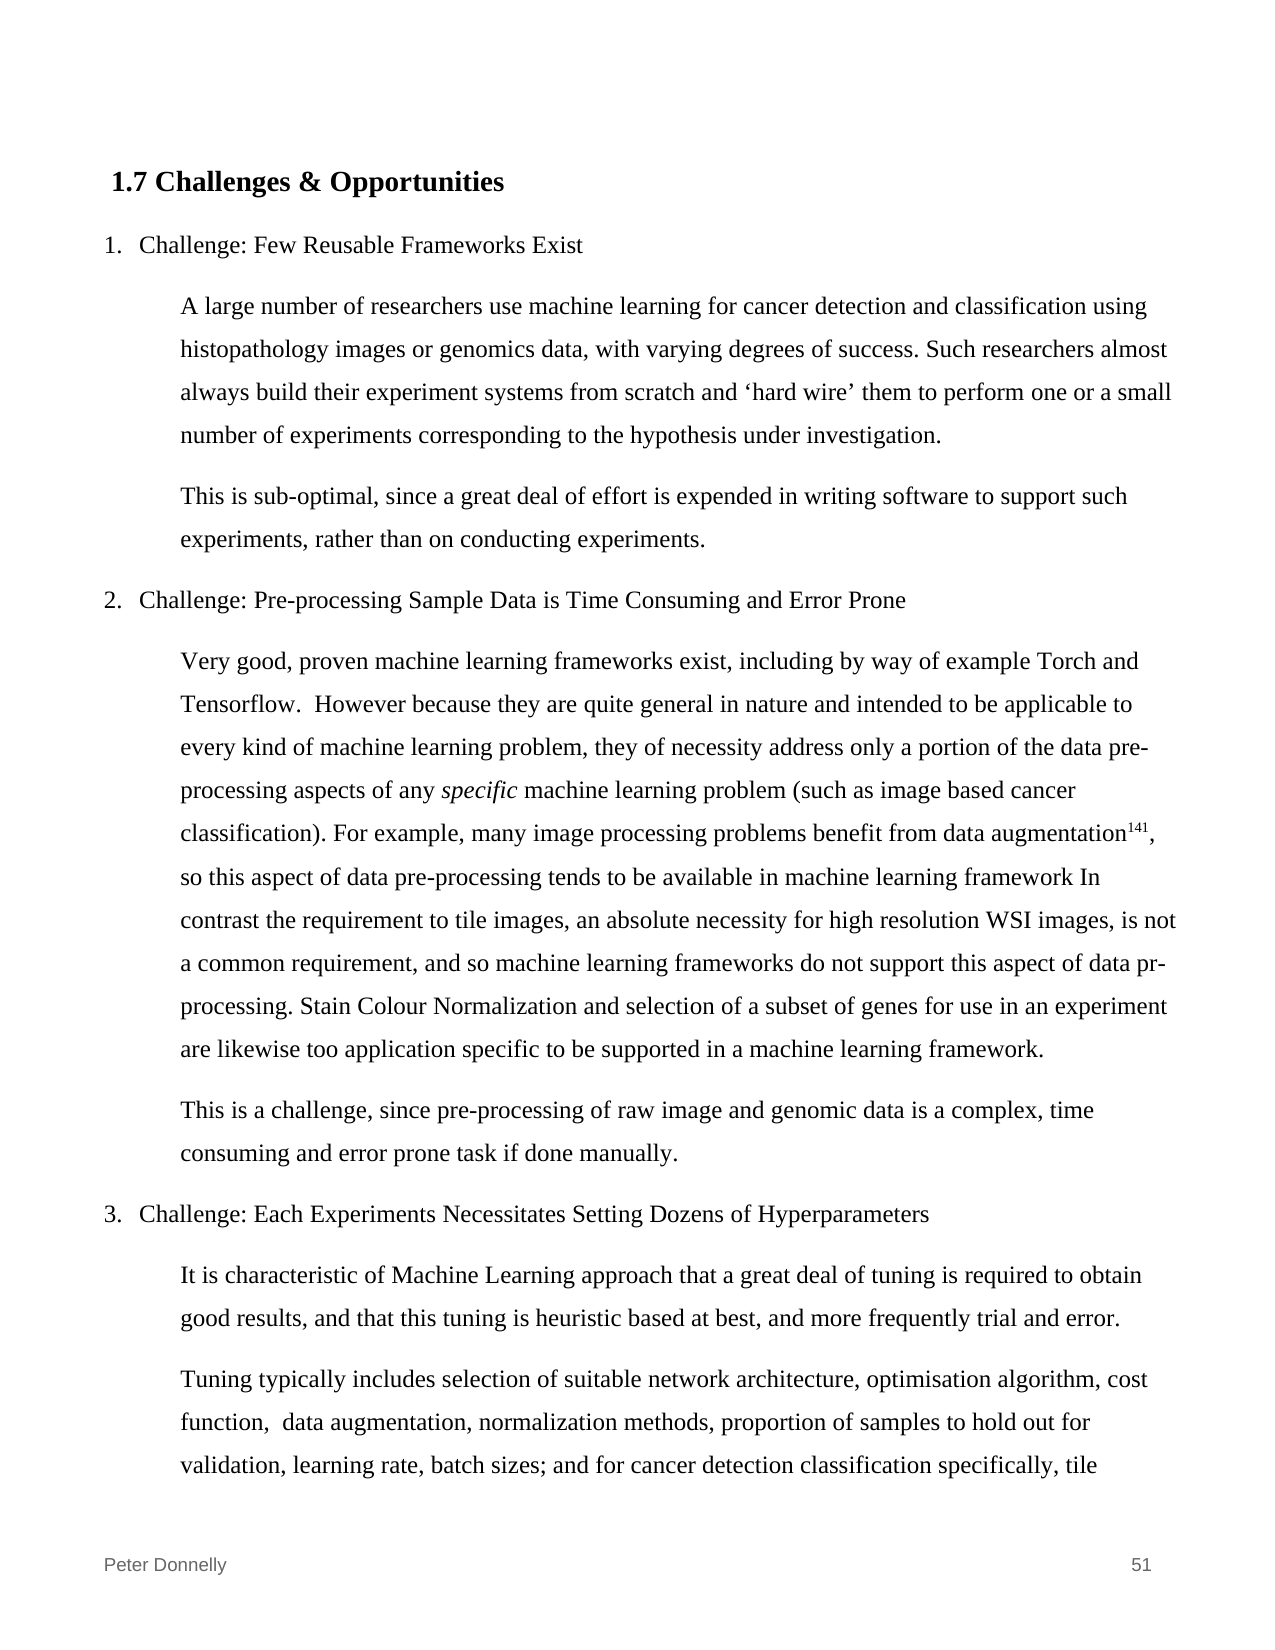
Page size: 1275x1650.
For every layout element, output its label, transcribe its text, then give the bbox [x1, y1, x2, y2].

subtitle Challenges & Opportunities [103, 164, 1181, 198]
list Challenge: Pre-processing Sample Data is Time Consuming and Error Prone [103, 585, 1181, 614]
text A large number of researchers use machine learning for cancer detection and classification using histopathology images or genomics data, with varying degrees of success. Such researchers almost always build their experiment systems from scratch and ‘hard wire’ them to perform one or a small number of experiments corresponding to the hypothesis under investigation. [180, 291, 1181, 449]
text This is a challenge, since pre-processing of raw image and genomic data is a complex, time consuming and error prone task if done manually. [180, 1095, 1181, 1167]
list Challenge: Each Experiments Necessitates Setting Dozens of Hyperparameters [103, 1199, 1181, 1228]
text It is characteristic of Machine Learning approach that a great deal of tuning is required to obtain good results, and that this tuning is heuristic based at best, and more frequently trial and error. [180, 1260, 1181, 1332]
text Tuning typically includes selection of suitable network architecture, optimisation algorithm, cost function, data augmentation, normalization methods, proportion of samples to hold out for validation, learning rate, batch sizes; and for cancer detection classification specifically, tile [180, 1364, 1181, 1479]
text This is sub-optimal, since a great deal of effort is expended in writing software to support such experiments, rather than on conducting experiments. [180, 481, 1181, 553]
list Challenge: Few Reusable Frameworks Exist [103, 230, 1181, 259]
text Very good, proven machine learning frameworks exist, including by way of example Torch and Tensorflow. However because they are quite general in nature and intended to be applicable to every kind of machine learning problem, they of necessity address only a portion of the data pre-processing aspects of any specific machine learning problem (such as image based cancer classification). For example, many image processing problems benefit from data augmentation, so this aspect of data pre-processing tends to be available in machine learning framework In contrast the requirement to tile images, an absolute necessity for high resolution WSI images, is not a common requirement, and so machine learning frameworks do not support this aspect of data pr-processing. Stain Colour Normalization and selection of a subset of genes for use in an experiment are likewise too application specific to be supported in a machine learning framework. [180, 646, 1181, 1063]
